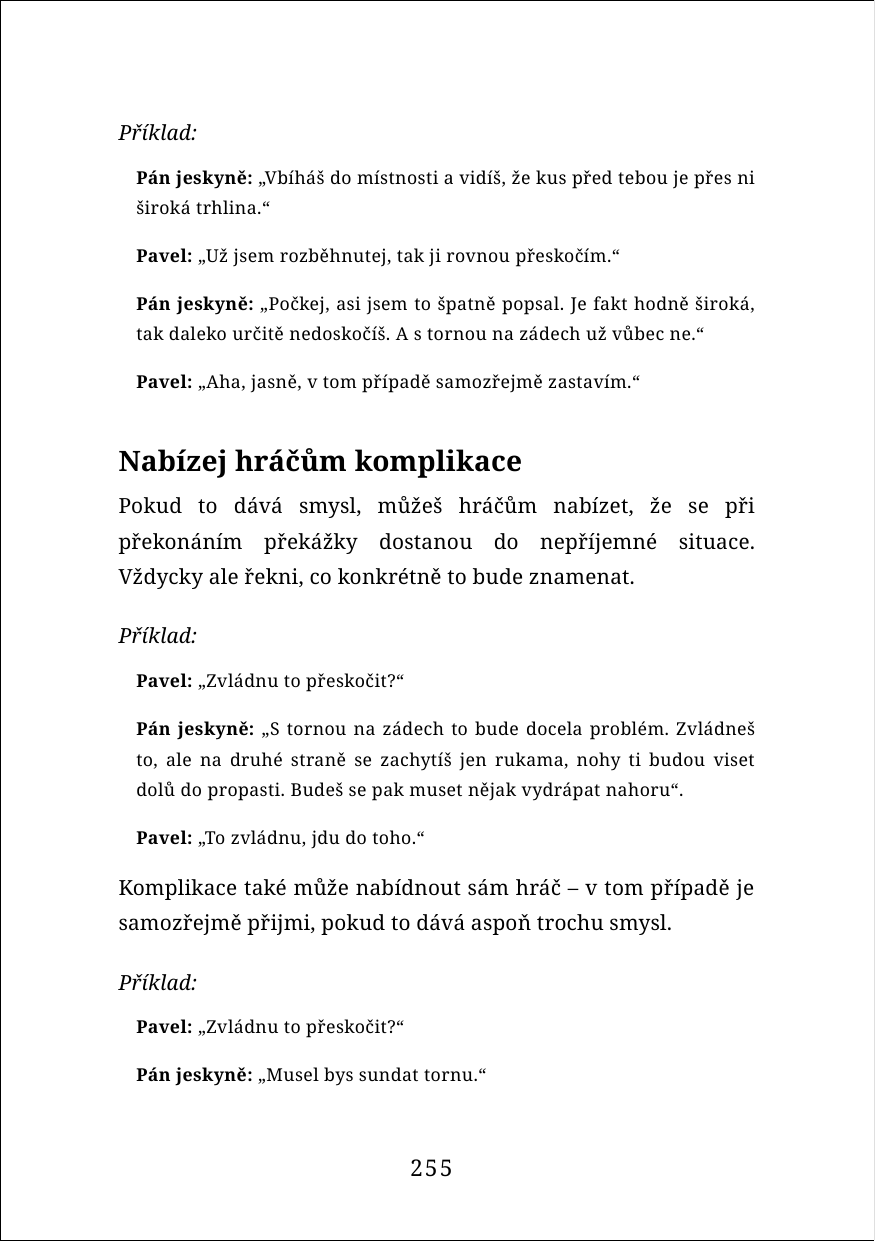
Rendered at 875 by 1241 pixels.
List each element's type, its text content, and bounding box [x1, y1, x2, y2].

text Komplikace také může nabídnout sám hráč – v tom případě je samozřejmě přijmi, pokud to dává aspoň trochu smysl. [118, 873, 756, 937]
text Pavel: „Aha, jasně, v tom případě samozřejmě zastavím.“ [136, 370, 756, 394]
text Pavel: „Zvládnu to přeskočit?“ [136, 669, 756, 693]
text Příklad: [118, 968, 756, 996]
text Pavel: „Už jsem rozběhnutej, tak ji rovnou přeskočím.“ [136, 244, 756, 268]
text Pokud to dává smysl, můžeš hráčům nabízet, že se při překonáním překážky dostanou do nepříjemné situace. Vždycky ale řekni, co konkrétně to bude znamenat. [118, 491, 756, 591]
text Příklad: [118, 118, 756, 147]
text Pán jeskyně: „Musel bys sundat tornu.“ [136, 1063, 756, 1087]
text Pán jeskyně: „Vbíháš do místnosti a vidíš, že kus před tebou je přes ni široká trhlina.“ [136, 166, 756, 220]
text Pavel: „To zvládnu, jdu do toho.“ [136, 825, 756, 849]
text Pán jeskyně: „Počkej, asi jsem to špatně popsal. Je fakt hodně široká, tak daleko určitě nedoskočíš. A s tornou na zádech už vůbec ne.“ [136, 292, 756, 346]
text Pán jeskyně: „S tornou na zádech to bude docela problém. Zvládneš to, ale na druhé straně se zachytíš jen rukama, nohy ti budou viset dolů do propasti. Budeš se pak muset nějak vydrápat nahoru“. [136, 717, 756, 801]
text Pavel: „Zvládnu to přeskočit?“ [136, 1015, 756, 1039]
subtitle Nabízej hráčům komplikace [118, 441, 756, 479]
text Příklad: [118, 622, 756, 650]
